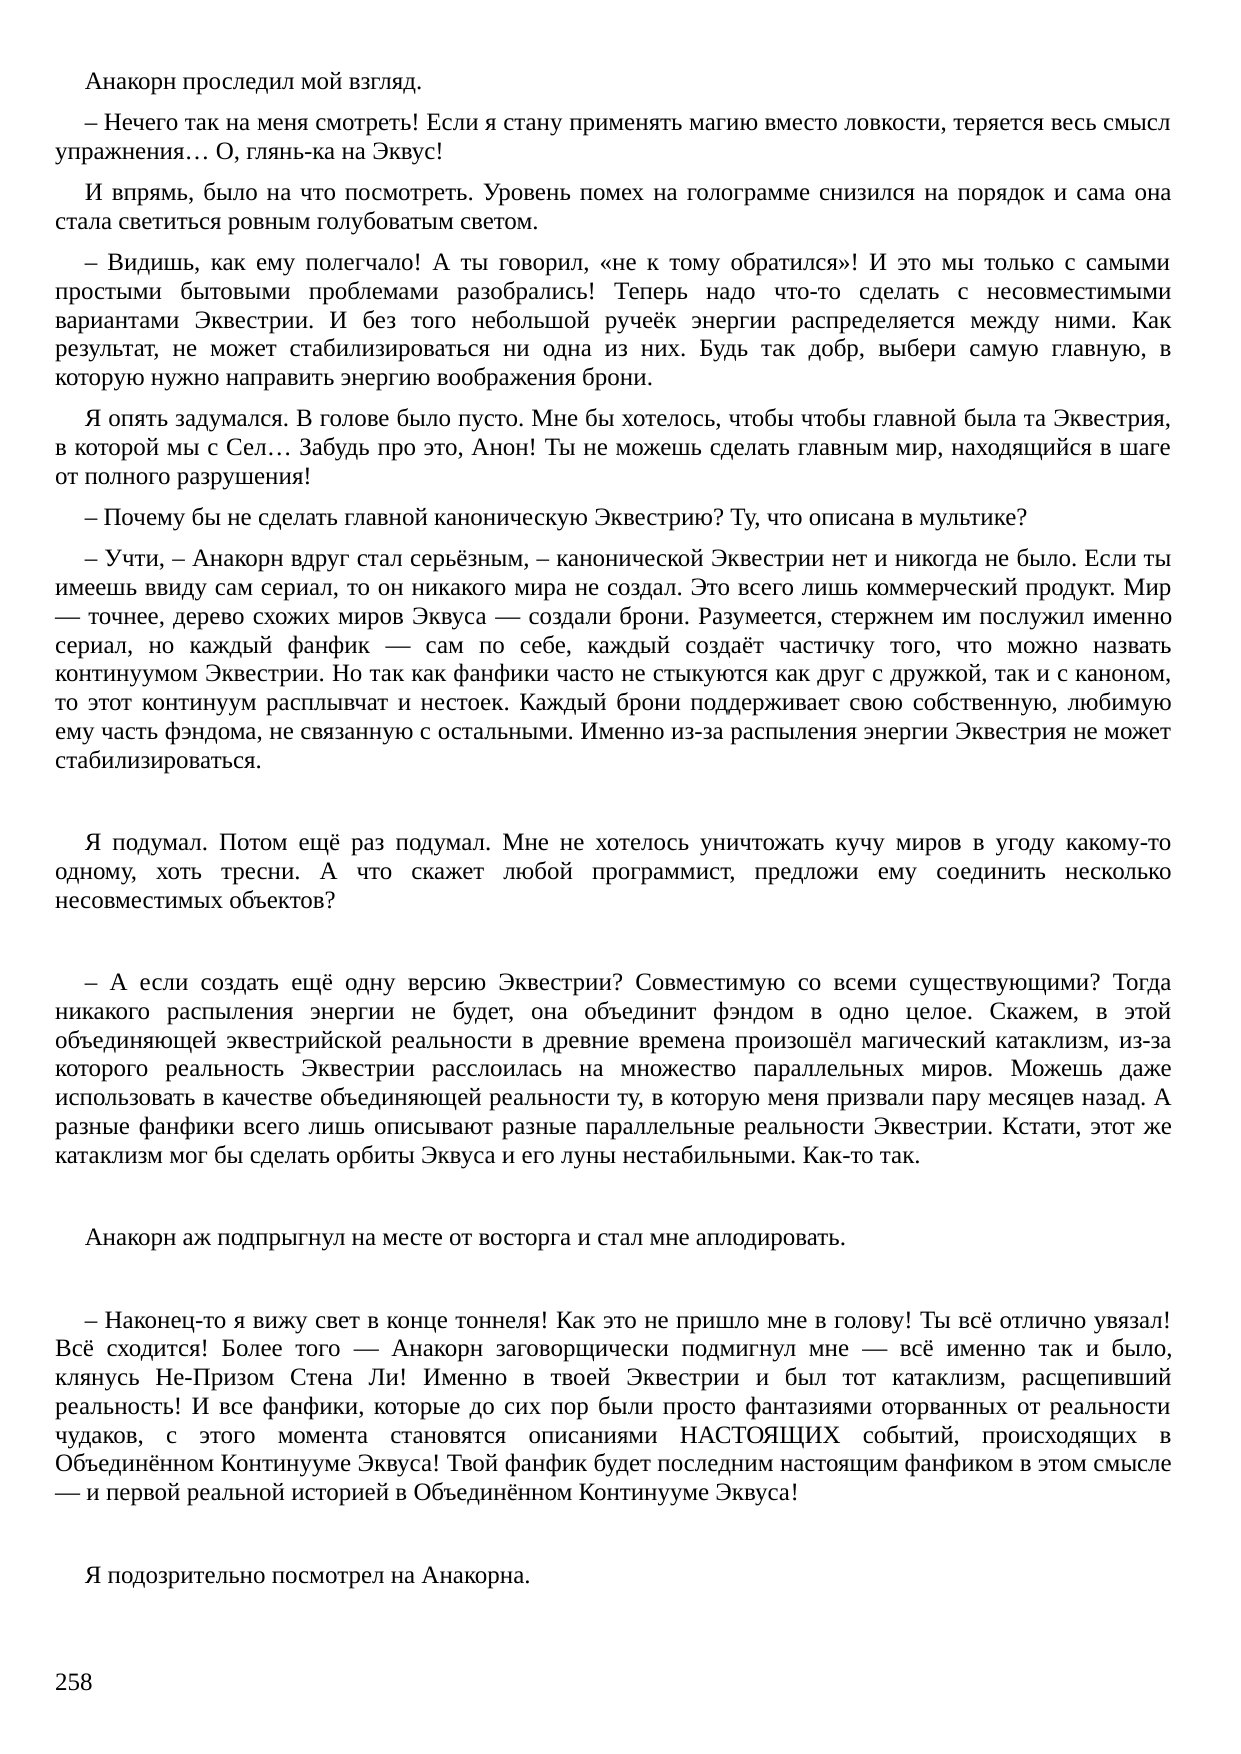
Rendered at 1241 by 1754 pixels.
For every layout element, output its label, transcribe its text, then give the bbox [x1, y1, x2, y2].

text И впрямь, было на что посмотреть. Уровень помех на голограмме снизился на порядок и сама она стала светиться ровным голубоватым светом. [55, 177, 1173, 235]
text – Учти, – Анакорн вдруг стал серьёзным, – канонической Эквестрии нет и никогда не было. Если ты имеешь ввиду сам сериал, то он никакого мира не создал. Это всего лишь коммерческий продукт. Мир — точнее, дерево схожих миров Эквуса — создали брони. Разумеется, стержнем им послужил именно сериал, но каждый фанфик — сам по себе, каждый создаёт частичку того, что можно назвать континуумом Эквестрии. Но так как фанфики часто не стыкуются как друг с дружкой, так и с каноном, то этот континуум расплывчат и нестоек. Каждый брони поддерживает свою собственную, любимую ему часть фэндома, не связанную с остальными. Именно из-за распыления энергии Эквестрия не может стабилизироваться. [55, 543, 1173, 773]
text Анакорн проследил мой взгляд. [55, 66, 1173, 95]
text Я подозрительно посмотрел на Анакорна. [55, 1560, 1173, 1588]
text – Видишь, как ему полегчало! А ты говорил, «не к тому обратился»! И это мы только с самыми простыми бытовыми проблемами разобрались! Теперь надо что-то сделать с несовместимыми вариантами Эквестрии. И без того небольшой ручеёк энергии распределяется между ними. Как результат, не может стабилизироваться ни одна из них. Будь так добр, выбери самую главную, в которую нужно направить энергию воображения брони. [55, 247, 1173, 391]
text – А если создать ещё одну версию Эквестрии? Совместимую со всеми существующими? Тогда никакого распыления энергии не будет, она объединит фэндом в одно целое. Скажем, в этой объединяющей эквестрийской реальности в древние времена произошёл магический катаклизм, из-за которого реальность Эквестрии расслоилась на множество параллельных миров. Можешь даже использовать в качестве объединяющей реальности ту, в которую меня призвали пару месяцев назад. А разные фанфики всего лишь описывают разные параллельные реальности Эквестрии. Кстати, этот же катаклизм мог бы сделать орбиты Эквуса и его луны нестабильными. Как-то так. [55, 967, 1173, 1168]
text – Наконец-то я вижу свет в конце тоннеля! Как это не пришло мне в голову! Ты всё отлично увязал! Всё сходится! Более того — Анакорн заговорщически подмигнул мне — всё именно так и было, клянусь Не-Призом Стена Ли! Именно в твоей Эквестрии и был тот катаклизм, расщепивший реальность! И все фанфики, которые до сих пор были просто фантазиями оторванных от реальности чудаков, с этого момента становятся описаниями НАСТОЯЩИХ событий, происходящих в Объединённом Континууме Эквуса! Твой фанфик будет последним настоящим фанфиком в этом смысле — и первой реальной историей в Объединённом Континууме Эквуса! [55, 1305, 1173, 1506]
text – Нечего так на меня смотреть! Если я стану применять магию вместо ловкости, теряется весь смысл упражнения… О, глянь-ка на Эквус! [55, 107, 1173, 165]
text – Почему бы не сделать главной каноническую Эквестрию? Ту, что описана в мультике? [55, 502, 1173, 531]
text Я подумал. Потом ещё раз подумал. Мне не хотелось уничтожать кучу миров в угоду какому-то одному, хоть тресни. А что скажет любой программист, предложи ему соединить несколько несовместимых объектов? [55, 827, 1173, 913]
text Я опять задумался. В голове было пусто. Мне бы хотелось, чтобы чтобы главной была та Эквестрия, в которой мы с Сел… Забудь про это, Анон! Ты не можешь сделать главным мир, находящийся в шаге от полного разрушения! [55, 403, 1173, 490]
text Анакорн аж подпрыгнул на месте от восторга и стал мне аплодировать. [55, 1222, 1173, 1251]
